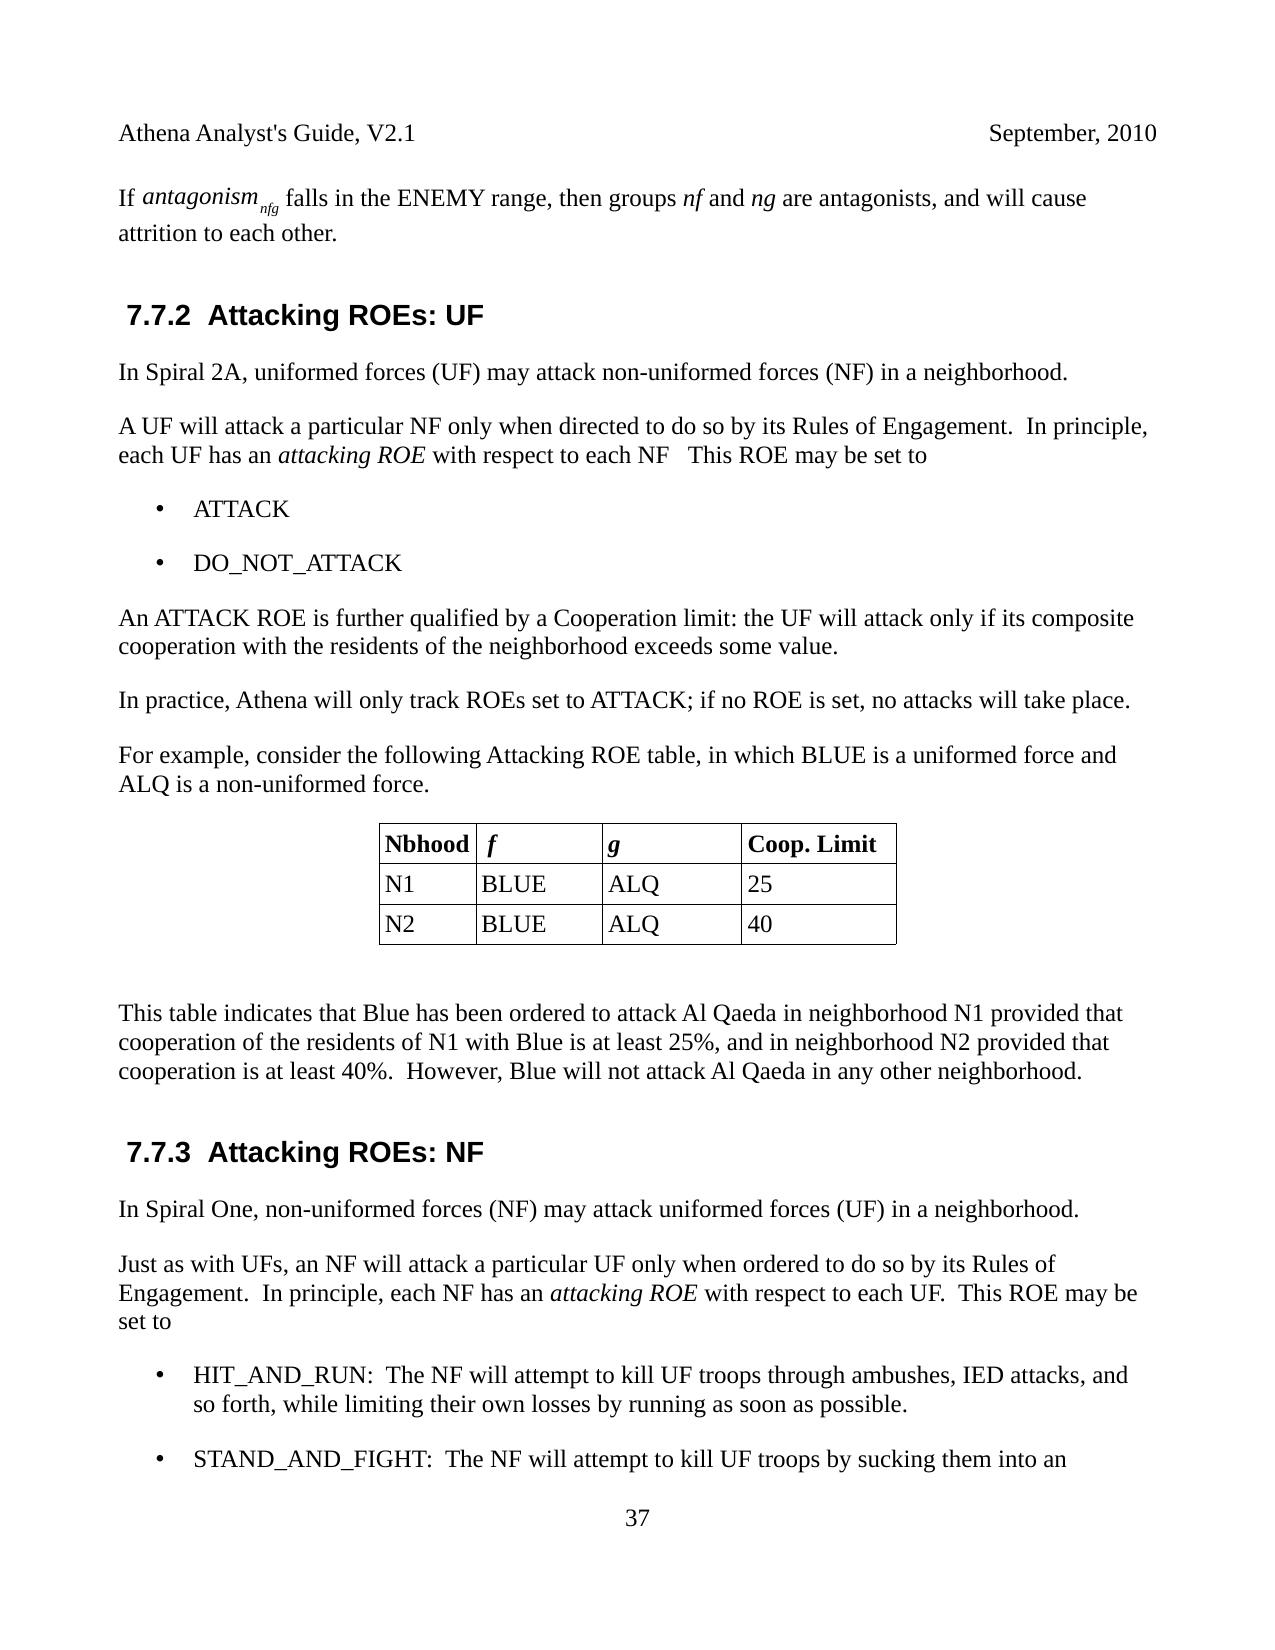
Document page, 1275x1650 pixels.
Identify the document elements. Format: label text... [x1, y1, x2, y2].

text This table indicates that Blue has been ordered to attack Al Qaeda in neighborhood N1 provided that cooperation of the residents of N1 with Blue is at least 25%, and in neighborhood N2 provided that cooperation is at least 40%. However, Blue will not attack Al Qaeda in any other neighborhood. [118, 998, 1157, 1084]
table_header Coop. Limit [742, 824, 896, 863]
text An ATTACK ROE is further qualified by a Cooperation limit: the UF will attack only if its composite cooperation with the residents of the neighborhood exceeds some value. [118, 603, 1157, 660]
text In Spiral 2A, uniformed forces (UF) may attack non-uniformed forces (NF) in a neighborhood. [118, 357, 1157, 386]
list ATTACK [156, 494, 1157, 523]
subtitle Attacking ROEs: UF [118, 298, 1157, 331]
list HIT_AND_RUN: The NF will attempt to kill UF troops through ambushes, IED attacks, and so forth, while limiting their own losses by running as soon as possible. [156, 1361, 1157, 1418]
list STAND_AND_FIGHT: The NF will attempt to kill UF troops by sucking them into an [156, 1444, 1157, 1472]
table_header g [603, 824, 741, 863]
table_cell ALQ [603, 905, 741, 944]
list DO_NOT_ATTACK [156, 548, 1157, 577]
subtitle Attacking ROEs: NF [118, 1136, 1157, 1169]
text A UF will attack a particular NF only when directed to do so by its Rules of Engagement. In principle, each UF has an attacking ROE with respect to each NF This ROE may be set to [118, 411, 1157, 468]
table_cell BLUE [477, 864, 602, 903]
table_header Nbhood [380, 824, 476, 863]
table_header f [477, 824, 602, 863]
table_cell ALQ [603, 864, 741, 903]
text In practice, Athena will only track ROEs set to ATTACK; if no ROE is set, no attacks will take place. [118, 686, 1157, 714]
table_cell N2 [380, 905, 476, 944]
text Just as with UFs, an NF will attack a particular UF only when ordered to do so by its Rules of Engagement. In principle, each NF has an attacking ROE with respect to each UF. This ROE may be set to [118, 1249, 1157, 1335]
table_cell 40 [742, 905, 896, 944]
text In Spiral One, non-uniformed forces (NF) may attack uniformed forces (UF) in a neighborhood. [118, 1194, 1157, 1223]
table_cell N1 [380, 864, 476, 903]
table_cell 25 [742, 864, 896, 903]
table_cell BLUE [477, 905, 602, 944]
text For example, consider the following Attacking ROE table, in which BLUE is a uniformed force and ALQ is a non-uniformed force. [118, 740, 1157, 797]
text If falls in the ENEMY range, then groups nf and ng are antagonists, and will cause attrition to each other. [118, 176, 1157, 247]
